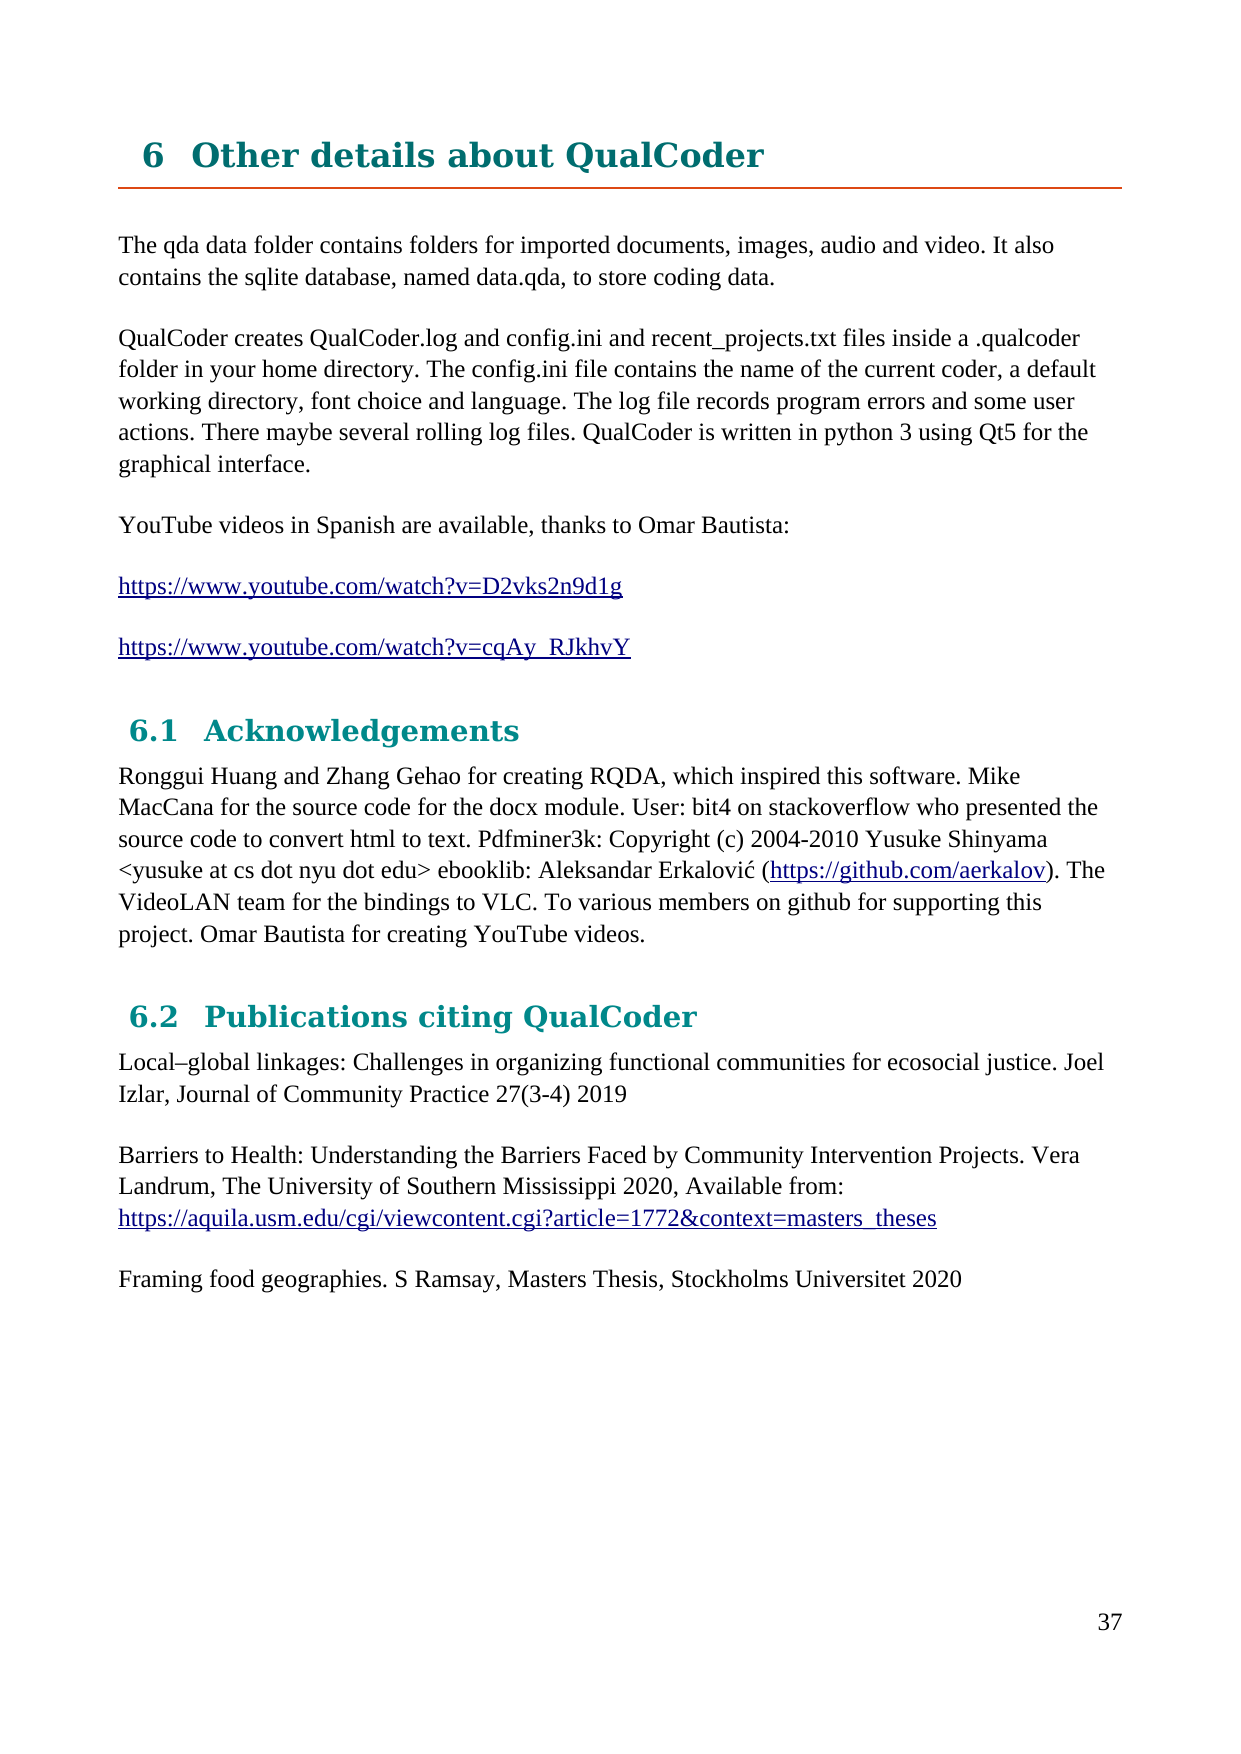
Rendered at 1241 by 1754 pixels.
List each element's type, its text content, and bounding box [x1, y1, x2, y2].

subtitle Publications citing QualCoder [118, 1001, 1122, 1035]
subtitle Acknowledgements [118, 714, 1122, 748]
text Local–global linkages: Challenges in organizing functional communities for ecosocial justice. Joel Izlar, Journal of Community Practice 27(3-4) 2019 [118, 1047, 1122, 1108]
text YouTube videos in Spanish are available, thanks to Omar Bautista: [118, 510, 1122, 539]
text QualCoder creates QualCoder.log and config.ini and recent_projects.txt files inside a .qualcoder folder in your home directory. The config.ini file contains the name of the current coder, a default working directory, font choice and language. The log file records program errors and some user actions. There maybe several rolling log files. QualCoder is written in python 3 using Qt5 for the graphical interface. [118, 323, 1122, 478]
text Ronggui Huang and Zhang Gehao for creating RQDA, which inspired this software. Mike MacCana for the source code for the docx module. User: bit4 on stackoverflow who presented the source code to convert html to text. Pdfminer3k: Copyright (c) 2004-2010 Yusuke Shinyama <yusuke at cs dot nyu dot edu> ebooklib: Aleksandar Erkalović (https://github.com/aerkalov). The VideoLAN team for the bindings to VLC. To various members on github for supporting this project. Omar Bautista for creating YouTube videos. [118, 761, 1122, 947]
text https://www.youtube.com/watch?v=cqAy_RJkhvY [118, 632, 1122, 661]
text Barriers to Health: Understanding the Barriers Faced by Community Intervention Projects. Vera Landrum, The University of Southern Mississippi 2020, Available from: https://aquila.usm.edu/cgi/viewcontent.cgi?article=1772&context=masters_theses [118, 1140, 1122, 1232]
text Framing food geographies. S Ramsay, Masters Thesis, Stockholms Universitet 2020 [118, 1264, 1122, 1293]
text https://www.youtube.com/watch?v=D2vks2n9d1g [118, 571, 1122, 600]
subtitle Other details about QualCoder [118, 124, 1122, 187]
text The qda data folder contains folders for imported documents, images, audio and video. It also contains the sqlite database, named data.qda, to store coding data. [118, 230, 1122, 291]
